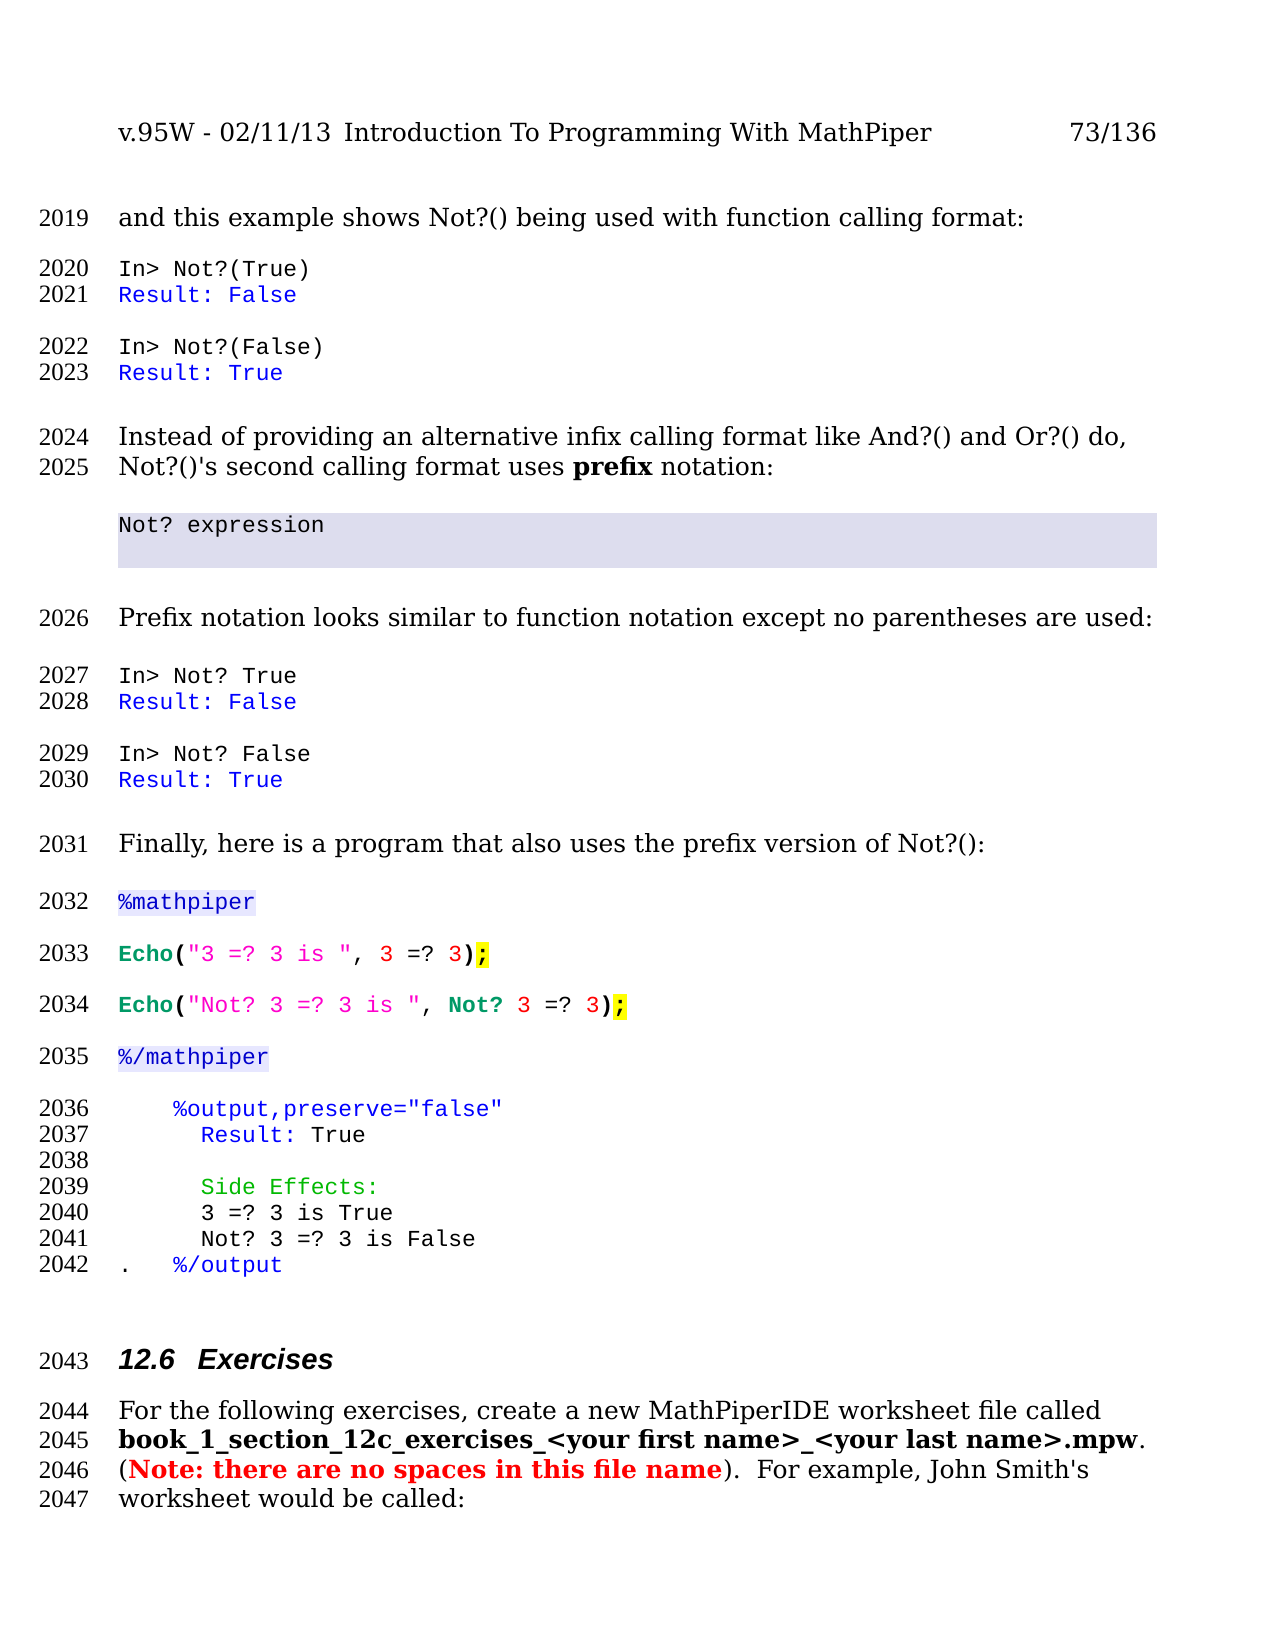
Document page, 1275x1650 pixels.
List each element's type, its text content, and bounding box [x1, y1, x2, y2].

text Echo("3 =? 3 is ", 3 =? 3); [118, 942, 1157, 968]
text Not? 3 =? 3 is False [118, 1227, 1157, 1253]
text %mathpiper [118, 890, 1157, 916]
text Echo("Not? 3 =? 3 is ", Not? 3 =? 3); [118, 994, 1157, 1020]
text %output,preserve="false" [118, 1098, 1157, 1123]
text Side Effects: [118, 1175, 1157, 1201]
text Instead of providing an alternative infix calling format like And?() and Or?() do, Not?()'s second calling format uses prefix notation: [118, 422, 1157, 481]
text Result: True [118, 768, 1157, 794]
text In> Not? True [118, 664, 1157, 690]
text %/mathpiper [118, 1046, 1157, 1072]
text For the following exercises, create a new MathPiperIDE worksheet file called book_1_section_12c_exercises_<your first name>_<your last name>.mpw. (Note: there are no spaces in this file name). For example, John Smith's worksheet would be called: [118, 1396, 1157, 1513]
text Finally, here is a program that also uses the prefix version of Not?(): [118, 829, 1157, 858]
text Result: True [118, 1123, 1157, 1149]
text Prefix notation looks similar to function notation except no parentheses are used: [118, 603, 1157, 632]
text In> Not?(False) [118, 336, 1157, 362]
text In> Not? False [118, 742, 1157, 768]
text In> Not?(True) [118, 258, 1157, 284]
text Result: True [118, 362, 1157, 387]
text Result: False [118, 284, 1157, 310]
text and this example shows Not?() being used with function calling format: [118, 203, 1157, 232]
text 3 =? 3 is True [118, 1201, 1157, 1227]
text Result: False [118, 690, 1157, 716]
subtitle Exercises [118, 1342, 1157, 1375]
table_header Not? expression [118, 513, 1157, 568]
text . %/output [118, 1253, 1157, 1279]
